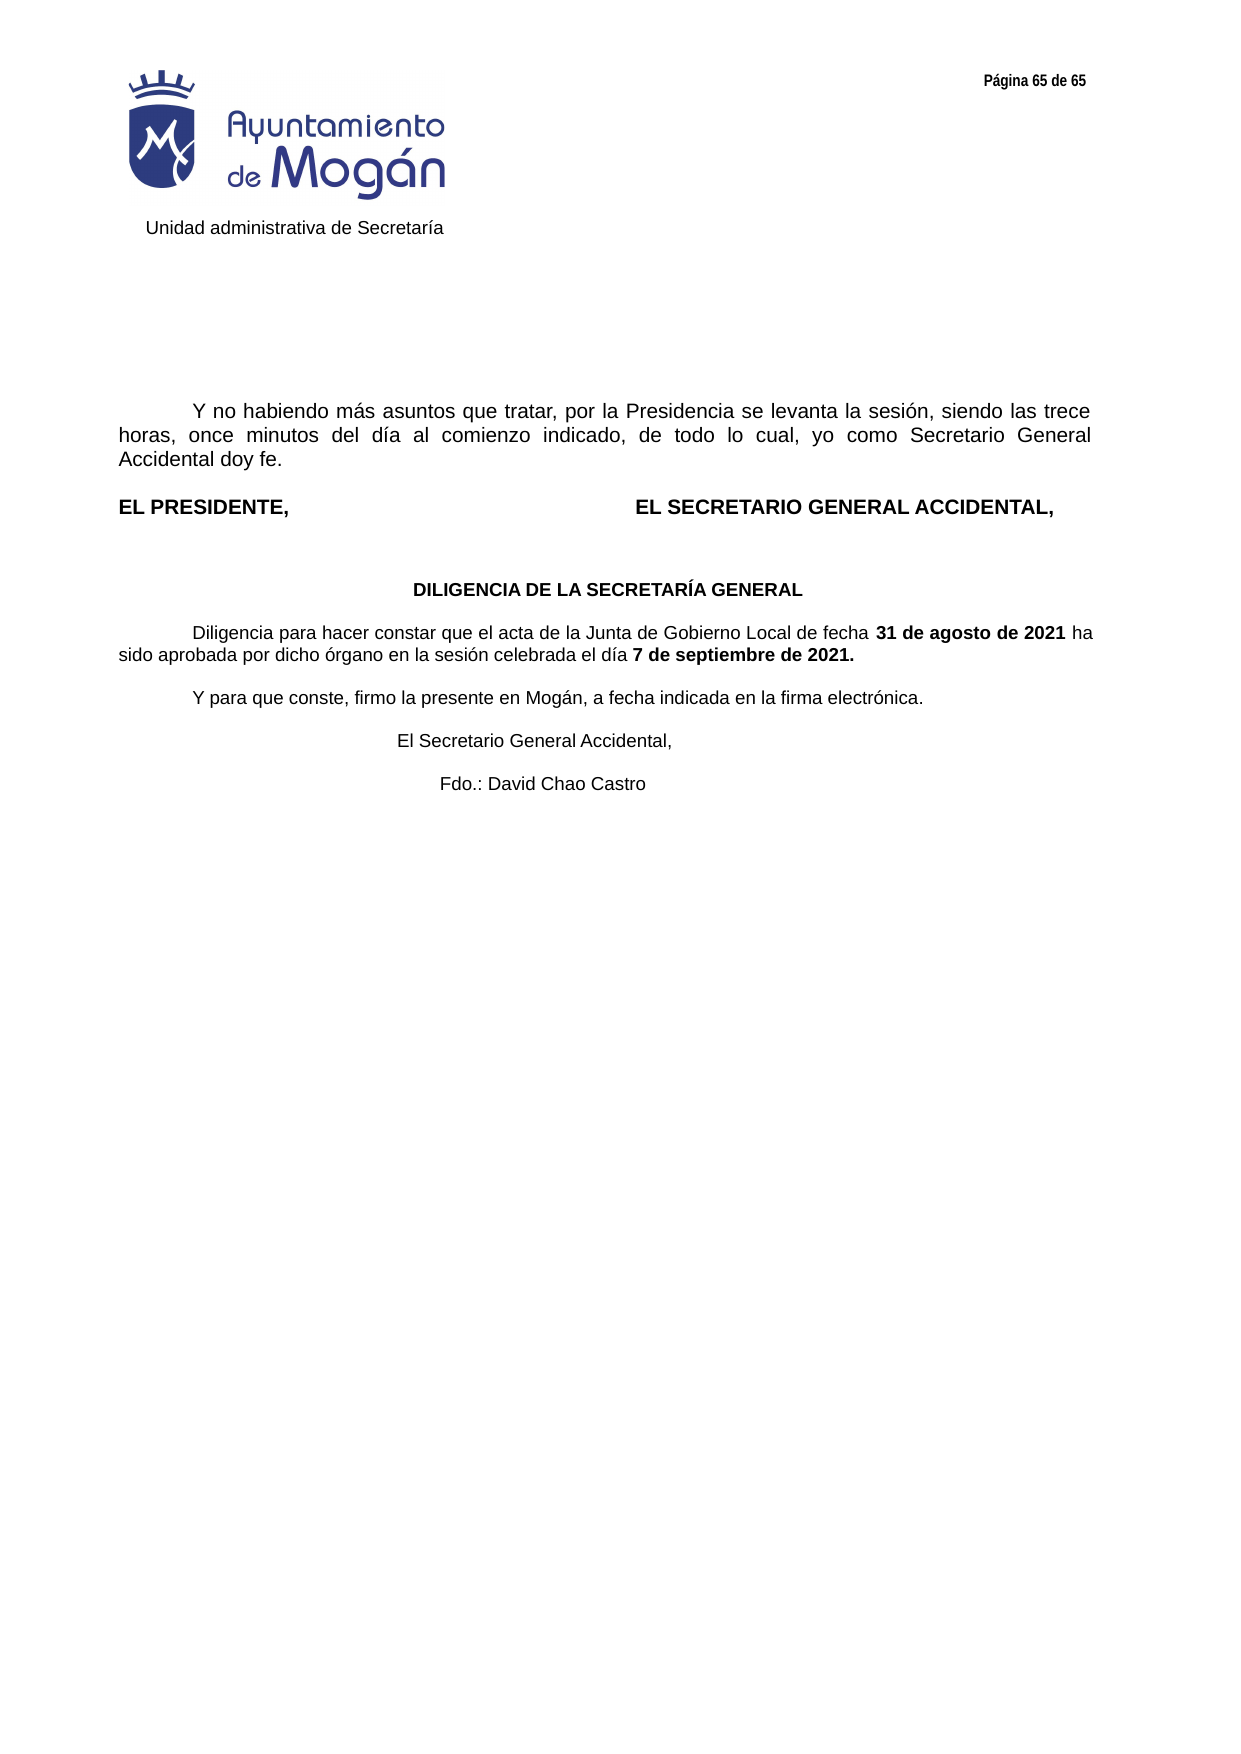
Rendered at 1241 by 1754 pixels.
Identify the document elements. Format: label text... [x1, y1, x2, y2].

text Y no habiendo más asuntos que tratar, por la Presidencia se levanta la sesión, siendo las trece horas, once minutos del día al comienzo indicado, de todo lo cual, yo como Secretario General Accidental doy fe. [118, 399, 1092, 471]
text Diligencia para hacer constar que el acta de la Junta de Gobierno Local de fecha 31 de agosto de 2021 ha sido aprobada por dicho órgano en la sesión celebrada el día 7 de septiembre de 2021. [118, 622, 1092, 665]
text EL PRESIDENTE, EL SECRETARIO GENERAL ACCIDENTAL, [118, 494, 1092, 518]
picture [128, 70, 445, 206]
text Fdo.: David Chao Castro [118, 773, 1092, 794]
text El Secretario General Accidental, [118, 730, 1092, 751]
text Y para que conste, firmo la presente en Mogán, a fecha indicada en la firma electrónica. [118, 687, 1092, 708]
text DILIGENCIA DE LA SECRETARÍA GENERAL [118, 579, 1092, 600]
